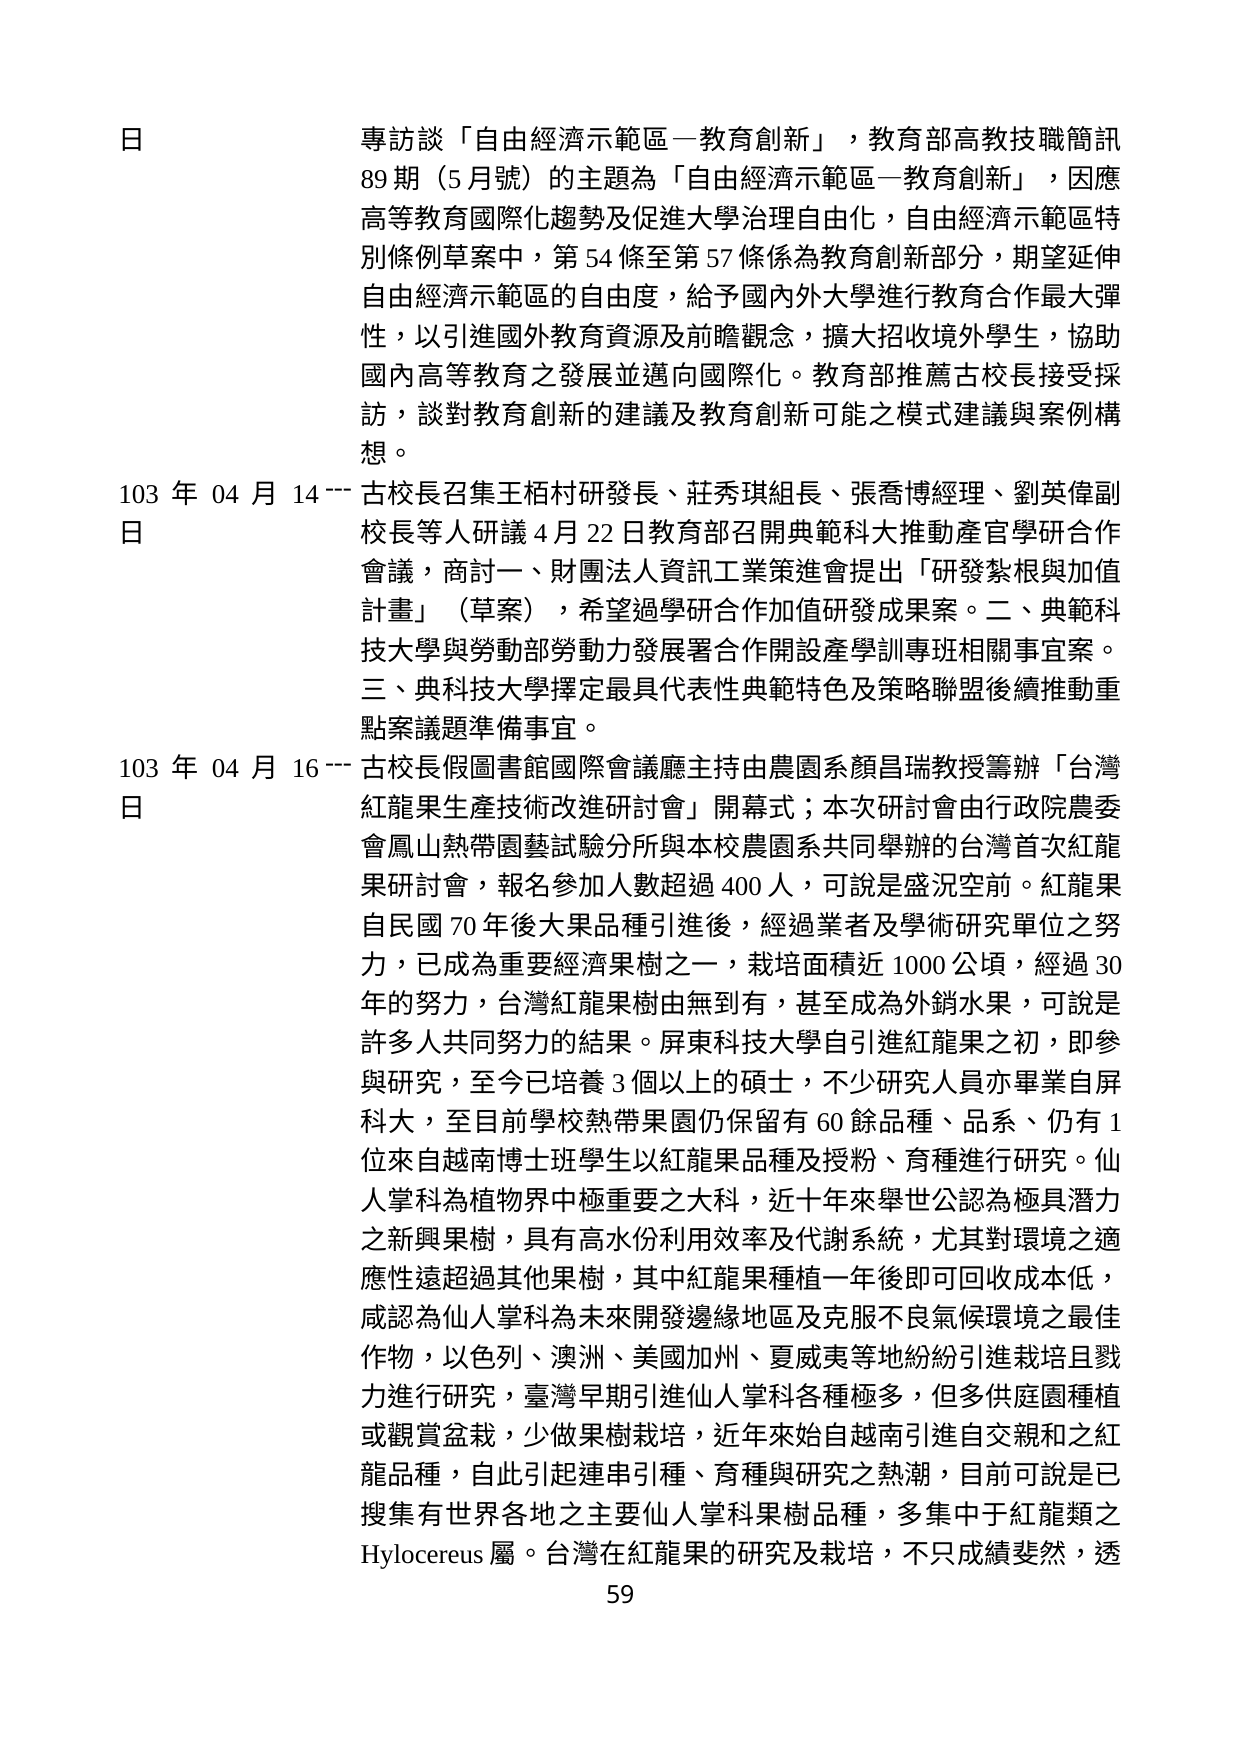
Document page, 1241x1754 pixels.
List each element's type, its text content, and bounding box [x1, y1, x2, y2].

table_cell 103年04月16日 [115, 746, 322, 1571]
table_cell 專訪談「自由經濟示範區—教育創新」，教育部高教技職簡訊89期（5月號）的主題為「自由經濟示範區—教育創新」，因應高等教育國際化趨勢及促進大學治理自由化，自由經濟示範區特別條例草案中，第54條至第57條係為教育創新部分，期望延伸自由經濟示範區的自由度，給予國內外大學進行教育合作最大彈性，以引進國外教育資源及前瞻觀念，擴大招收境外學生，協助國內高等教育之發展並邁向國際化。教育部推薦古校長接受採訪，談對教育創新的建議及教育創新可能之模式建議與案例構想。 [358, 118, 1125, 472]
table_cell --- [322, 472, 357, 746]
table_cell 古校長召集王栢村研發長、莊秀琪組長、張喬博經理、劉英偉副校長等人研議4月22日教育部召開典範科大推動產官學研合作會議，商討一、財團法人資訊工業策進會提出「研發紮根與加值計畫」（草案），希望過學研合作加值研發成果案。二、典範科技大學與勞動部勞動力發展署合作開設產學訓專班相關事宜案。三、典科技大學擇定最具代表性典範特色及策略聯盟後續推動重點案議題準備事宜。 [358, 472, 1125, 746]
table_cell --- [322, 118, 357, 472]
table_cell 古校長假圖書館國際會議廳主持由農園系顏昌瑞教授籌辦「台灣紅龍果生產技術改進研討會」開幕式；本次研討會由行政院農委會鳳山熱帶園藝試驗分所與本校農園系共同舉辦的台灣首次紅龍果研討會，報名參加人數超過400人，可說是盛況空前。紅龍果自民國70年後大果品種引進後，經過業者及學術研究單位之努力，已成為重要經濟果樹之一，栽培面積近1000公頃，經過30年的努力，台灣紅龍果樹由無到有，甚至成為外銷水果，可說是許多人共同努力的結果。屏東科技大學自引進紅龍果之初，即參與研究，至今已培養3個以上的碩士，不少研究人員亦畢業自屏科大，至目前學校熱帶果園仍保留有60餘品種、品系、仍有1位來自越南博士班學生以紅龍果品種及授粉、育種進行研究。仙人掌科為植物界中極重要之大科，近十年來舉世公認為極具潛力之新興果樹，具有高水份利用效率及代謝系統，尤其對環境之適應性遠超過其他果樹，其中紅龍果種植一年後即可回收成本低，咸認為仙人掌科為未來開發邊緣地區及克服不良氣候環境之最佳作物，以色列、澳洲、美國加州、夏威夷等地紛紛引進栽培且戮力進行研究，臺灣早期引進仙人掌科各種極多，但多供庭園種植或觀賞盆栽，少做果樹栽培，近年來始自越南引進自交親和之紅龍品種，自此引起連串引種、育種與研究之熱潮，目前可說是已搜集有世界各地之主要仙人掌科果樹品種，多集中于紅龍類之Hylocereus屬。台灣在紅龍果的研究及栽培，不只成績斐然，透 [358, 746, 1125, 1571]
table_cell --- [322, 746, 357, 1571]
table_cell 日 [115, 118, 322, 472]
table_cell 103年04月14日 [115, 472, 322, 746]
